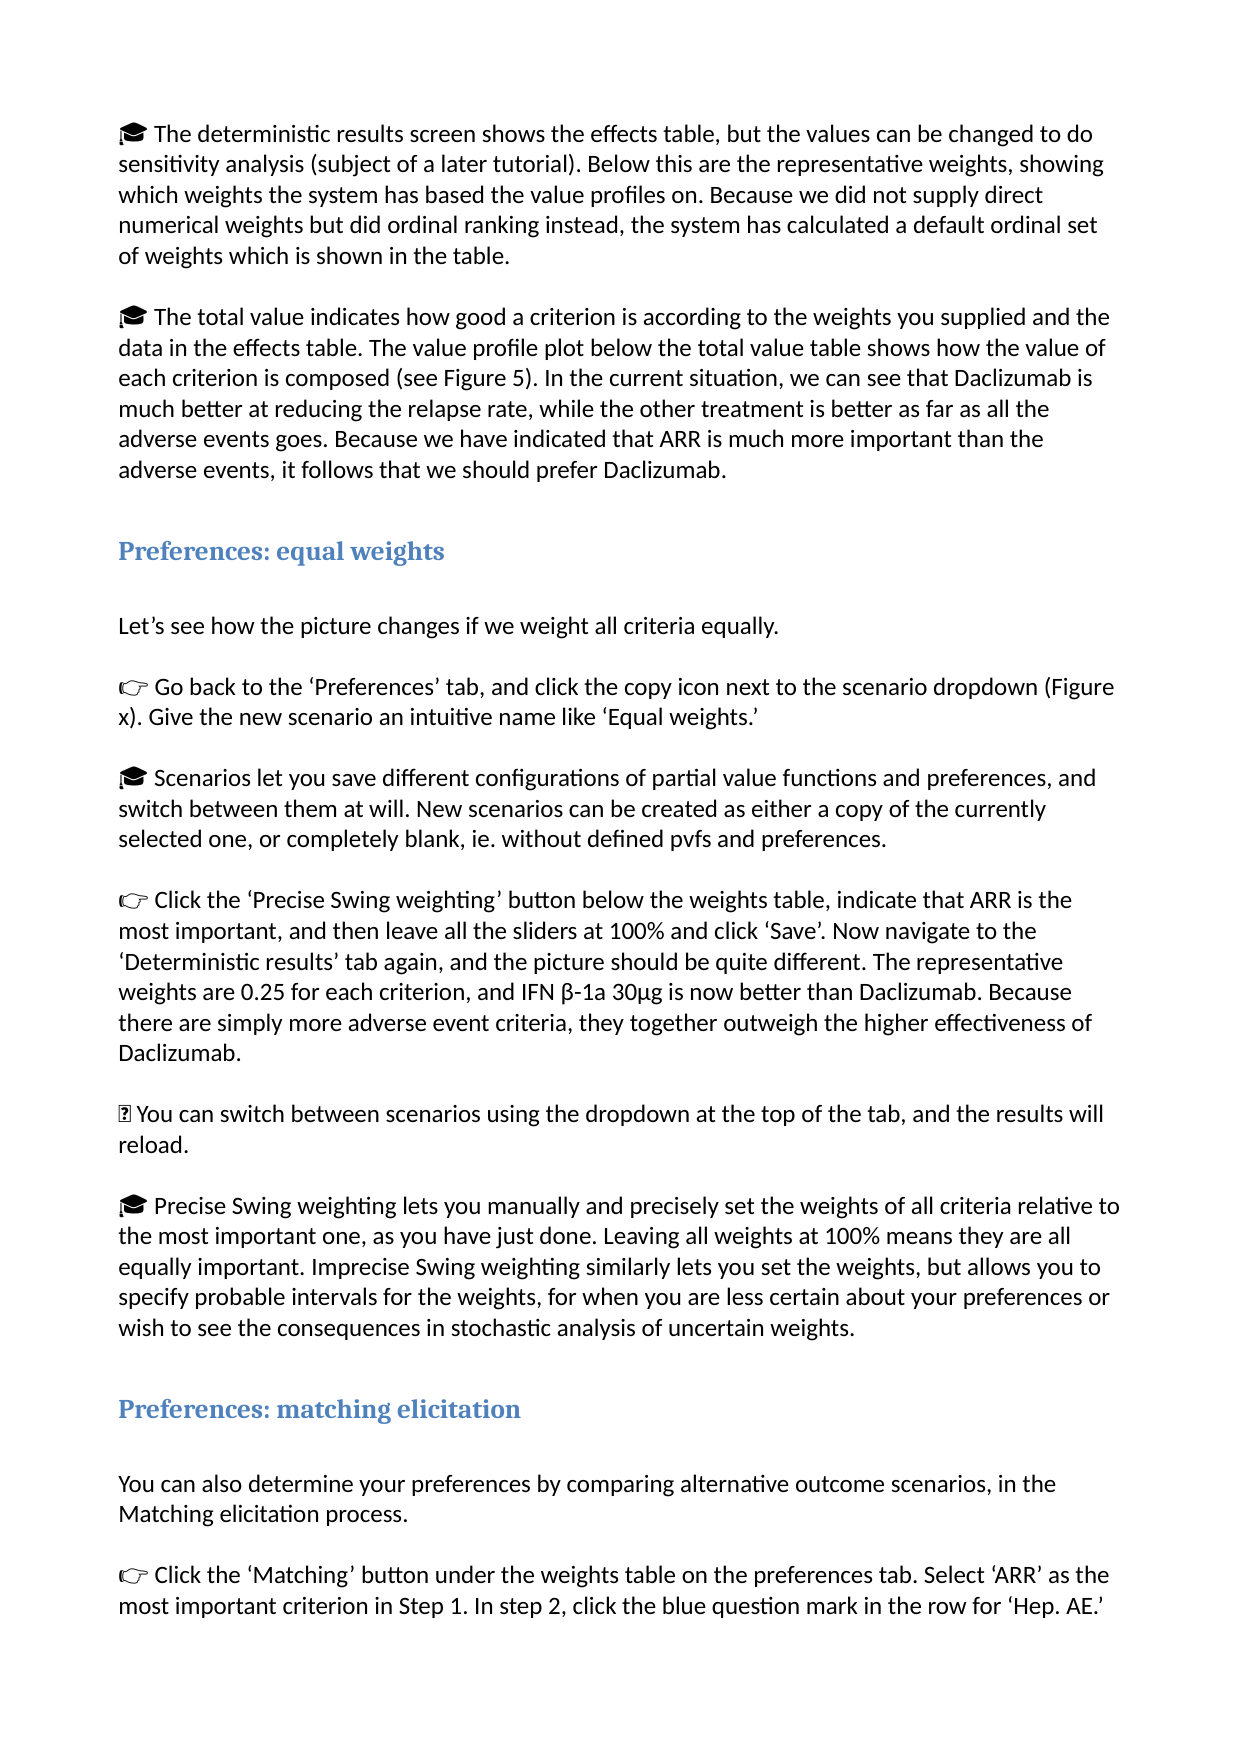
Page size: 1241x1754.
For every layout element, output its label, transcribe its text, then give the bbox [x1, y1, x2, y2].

text 👉 Click the ‘Precise Swing weighting’ button below the weights table, indicate that ARR is the most important, and then leave all the sliders at 100% and click ‘Save’. Now navigate to the ‘Deterministic results’ tab again, and the picture should be quite different. The representative weights are 0.25 for each criterion, and IFN β-1a 30µg is now better than Daclizumab. Because there are simply more adverse event criteria, they together outweigh the higher effectiveness of Daclizumab. [118, 884, 1122, 1068]
text You can also determine your preferences by comparing alternative outcome scenarios, in the Matching elicitation process. [118, 1468, 1122, 1529]
text 🎓 The deterministic results screen shows the effects table, but the values can be changed to do sensitivity analysis (subject of a later tutorial). Below this are the representative weights, showing which weights the system has based the value profiles on. Because we did not supply direct numerical weights but did ordinal ranking instead, the system has calculated a default ordinal set of weights which is shown in the table. [118, 118, 1122, 271]
text 👉 Go back to the ‘Preferences’ tab, and click the copy icon next to the scenario dropdown (Figure x). Give the new scenario an intuitive name like ‘Equal weights.’ [118, 671, 1122, 732]
text 🎓 Precise Swing weighting lets you manually and precisely set the weights of all criteria relative to the most important one, as you have just done. Leaving all weights at 100% means they are all equally important. Imprecise Swing weighting similarly lets you set the weights, but allows you to specify probable intervals for the weights, for when you are less certain about your preferences or wish to see the consequences in stochastic analysis of uncertain weights. [118, 1190, 1122, 1342]
text 👉 Click the ‘Matching’ button under the weights table on the preferences tab. Select ‘ARR’ as the most important criterion in Step 1. In step 2, click the blue question mark in the row for ‘Hep. AE.’ [118, 1559, 1122, 1621]
text 🎓 The total value indicates how good a criterion is according to the weights you supplied and the data in the effects table. The value profile plot below the total value table shows how the value of each criterion is composed (see Figure 5). In the current situation, we can see that Daclizumab is much better at reducing the relapse rate, while the other treatment is better as far as all the adverse events goes. Because we have indicated that ARR is much more important than the adverse events, it follows that we should prefer Daclizumab. [118, 301, 1122, 484]
subtitle Preferences: equal weights [118, 536, 1122, 567]
subtitle Preferences: matching elicitation [118, 1394, 1122, 1425]
text Let’s see how the picture changes if we weight all criteria equally. [118, 610, 1122, 640]
text 🎓 Scenarios let you save different configurations of partial value functions and preferences, and switch between them at will. New scenarios can be created as either a copy of the currently selected one, or completely blank, ie. without defined pvfs and preferences. [118, 762, 1122, 854]
text 💡 You can switch between scenarios using the dropdown at the top of the tab, and the results will reload. [118, 1098, 1122, 1159]
